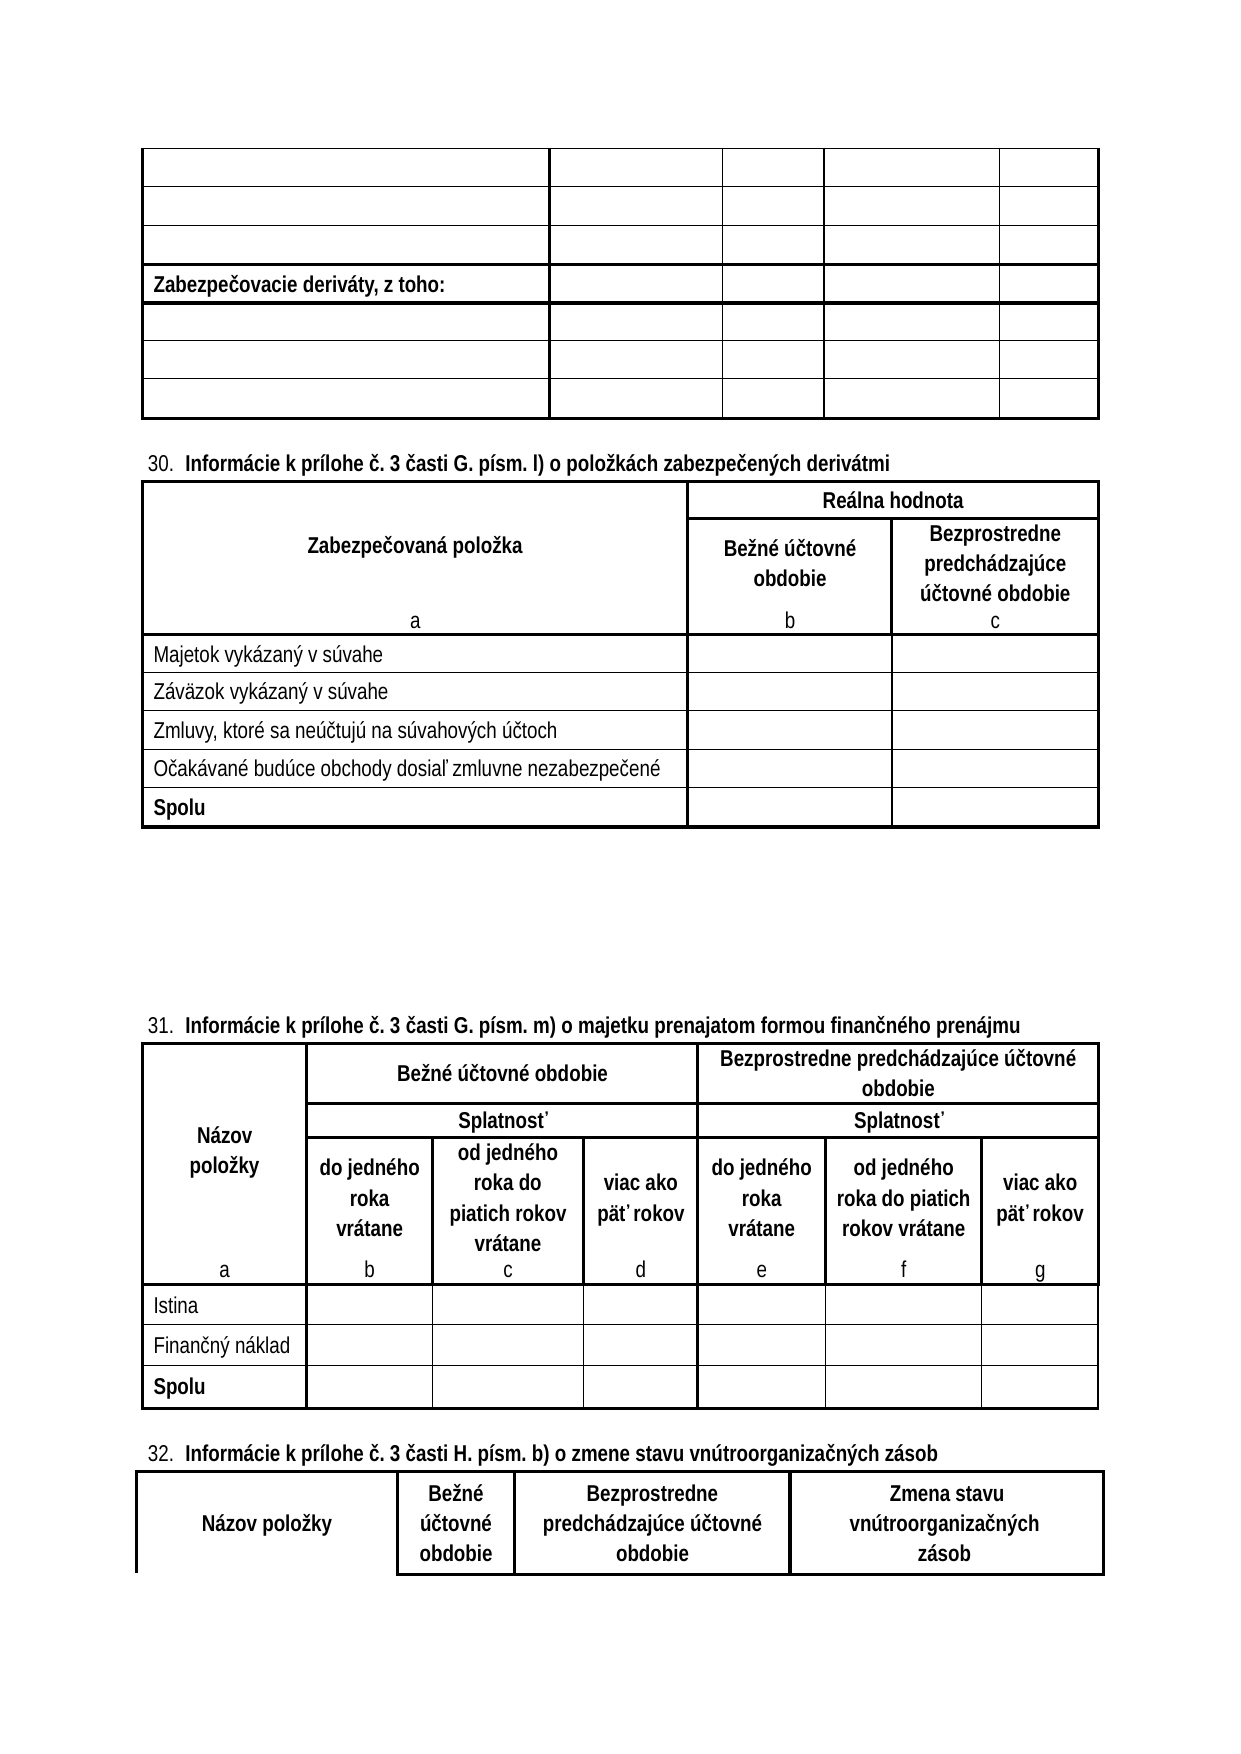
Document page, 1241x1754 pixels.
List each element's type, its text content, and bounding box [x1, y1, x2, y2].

title Informácie k prílohe č. 3 časti G. písm. l) o položkách zabezpečených derivátmi [148, 450, 1093, 476]
table_cell viac ako päť rokov [585, 1139, 696, 1256]
table_cell Zmluvy, ktoré sa neúčtujú na súvahových účtoch [144, 711, 686, 748]
table_cell [551, 305, 722, 340]
table_cell Bežné účtovné obdobie [689, 520, 890, 607]
table_cell [825, 266, 999, 301]
table_cell [893, 750, 1097, 787]
table_cell [825, 379, 999, 417]
table_cell [1000, 187, 1097, 224]
table_cell b [689, 607, 890, 633]
table_cell [551, 226, 722, 263]
table_cell [723, 226, 823, 263]
table_cell od jedného roka do piatich rokov vrátane [434, 1139, 582, 1256]
table_cell Splatnosť [699, 1105, 1097, 1136]
table_cell do jedného roka vrátane [308, 1139, 431, 1256]
table_cell [433, 1325, 583, 1365]
table_cell f [827, 1256, 980, 1282]
table_header Zmena stavu vnútroorganizačných zásob [792, 1473, 1102, 1573]
table_cell [551, 187, 722, 224]
table_cell [689, 636, 891, 672]
table_cell b [308, 1256, 431, 1282]
table_cell [1000, 379, 1097, 417]
table_header Bežné účtovné obdobie [308, 1045, 696, 1102]
table_cell [982, 1366, 1097, 1407]
table_cell [1000, 305, 1097, 340]
table_cell [723, 266, 823, 301]
table_cell g [983, 1256, 1097, 1282]
table_cell Majetok vykázaný v súvahe [144, 636, 686, 672]
table_cell [723, 379, 823, 417]
table_header Názov položky [144, 1045, 305, 1256]
table_cell d [585, 1256, 696, 1282]
table_cell [723, 305, 823, 340]
table_cell [551, 149, 722, 186]
table_cell [699, 1286, 825, 1324]
table_cell [723, 187, 823, 224]
table_cell od jedného roka do piatich rokov vrátane [827, 1139, 980, 1256]
table_cell [893, 788, 1097, 825]
table_cell [144, 379, 548, 417]
table_header Bezprostredne predchádzajúce účtovné obdobie [516, 1473, 788, 1573]
table_cell [893, 673, 1097, 710]
table_cell [826, 1286, 981, 1324]
table_cell [893, 636, 1097, 672]
table_cell [826, 1366, 981, 1407]
table_cell a [144, 1256, 305, 1282]
table_cell [1000, 149, 1097, 186]
table_cell Spolu [144, 1366, 305, 1407]
table_cell [144, 187, 548, 224]
table_cell [144, 305, 548, 340]
table_cell [1000, 341, 1097, 378]
table_cell [144, 226, 548, 263]
table_cell [584, 1325, 696, 1365]
table_cell [308, 1286, 432, 1324]
table_cell [982, 1286, 1097, 1324]
table_cell [551, 341, 722, 378]
table_cell [308, 1366, 432, 1407]
table_cell [825, 149, 999, 186]
table_header Zabezpečovaná položka [144, 483, 686, 607]
table_cell [699, 1325, 825, 1365]
table_cell Splatnosť [308, 1105, 696, 1136]
table_cell [689, 673, 891, 710]
table_header Bezprostredne predchádzajúce účtovné obdobie [699, 1045, 1097, 1102]
table_cell a [144, 607, 686, 633]
table_cell Očakávané budúce obchody dosiaľ zmluvne nezabezpečené [144, 750, 686, 787]
table_cell [689, 711, 891, 748]
table_cell Zabezpečovacie deriváty, z toho: [144, 266, 548, 301]
table_cell [584, 1286, 696, 1324]
table_cell [689, 788, 891, 825]
table_cell [699, 1366, 825, 1407]
table_cell [433, 1366, 583, 1407]
table_cell Istina [144, 1286, 305, 1324]
table_header Názov položky [138, 1473, 396, 1573]
table_cell Bezprostredne predchádzajúce účtovné obdobie [893, 520, 1097, 607]
table_cell c [893, 607, 1097, 633]
table_cell do jedného roka vrátane [699, 1139, 824, 1256]
title Informácie k prílohe č. 3 časti G. písm. m) o majetku prenajatom formou finančného prenájmu [148, 1012, 1093, 1038]
table_cell Finančný náklad [144, 1325, 305, 1365]
table_cell [1000, 226, 1097, 263]
table_cell e [699, 1256, 824, 1282]
table_cell [584, 1366, 696, 1407]
table_header Reálna hodnota [689, 483, 1097, 517]
table_cell [826, 1325, 981, 1365]
table_cell c [434, 1256, 582, 1282]
table_cell [551, 379, 722, 417]
table_cell [551, 266, 722, 301]
table_cell Záväzok vykázaný v súvahe [144, 673, 686, 710]
title Informácie k prílohe č. 3 časti H. písm. b) o zmene stavu vnútroorganizačných zásob [148, 1440, 1093, 1466]
table_cell [825, 305, 999, 340]
table_cell [723, 149, 823, 186]
table_cell [433, 1286, 583, 1324]
table_header Bežné účtovné obdobie [399, 1473, 513, 1573]
table_cell [1000, 266, 1097, 301]
table_cell [308, 1325, 432, 1365]
table_cell Spolu [144, 788, 686, 825]
table_cell [689, 750, 891, 787]
table_cell [723, 341, 823, 378]
table_cell [144, 341, 548, 378]
table_cell [893, 711, 1097, 748]
table_cell [825, 226, 999, 263]
table_cell [825, 187, 999, 224]
table_cell [982, 1325, 1097, 1365]
table_cell [825, 341, 999, 378]
table_cell viac ako päť rokov [983, 1139, 1097, 1256]
table_cell [144, 149, 548, 186]
